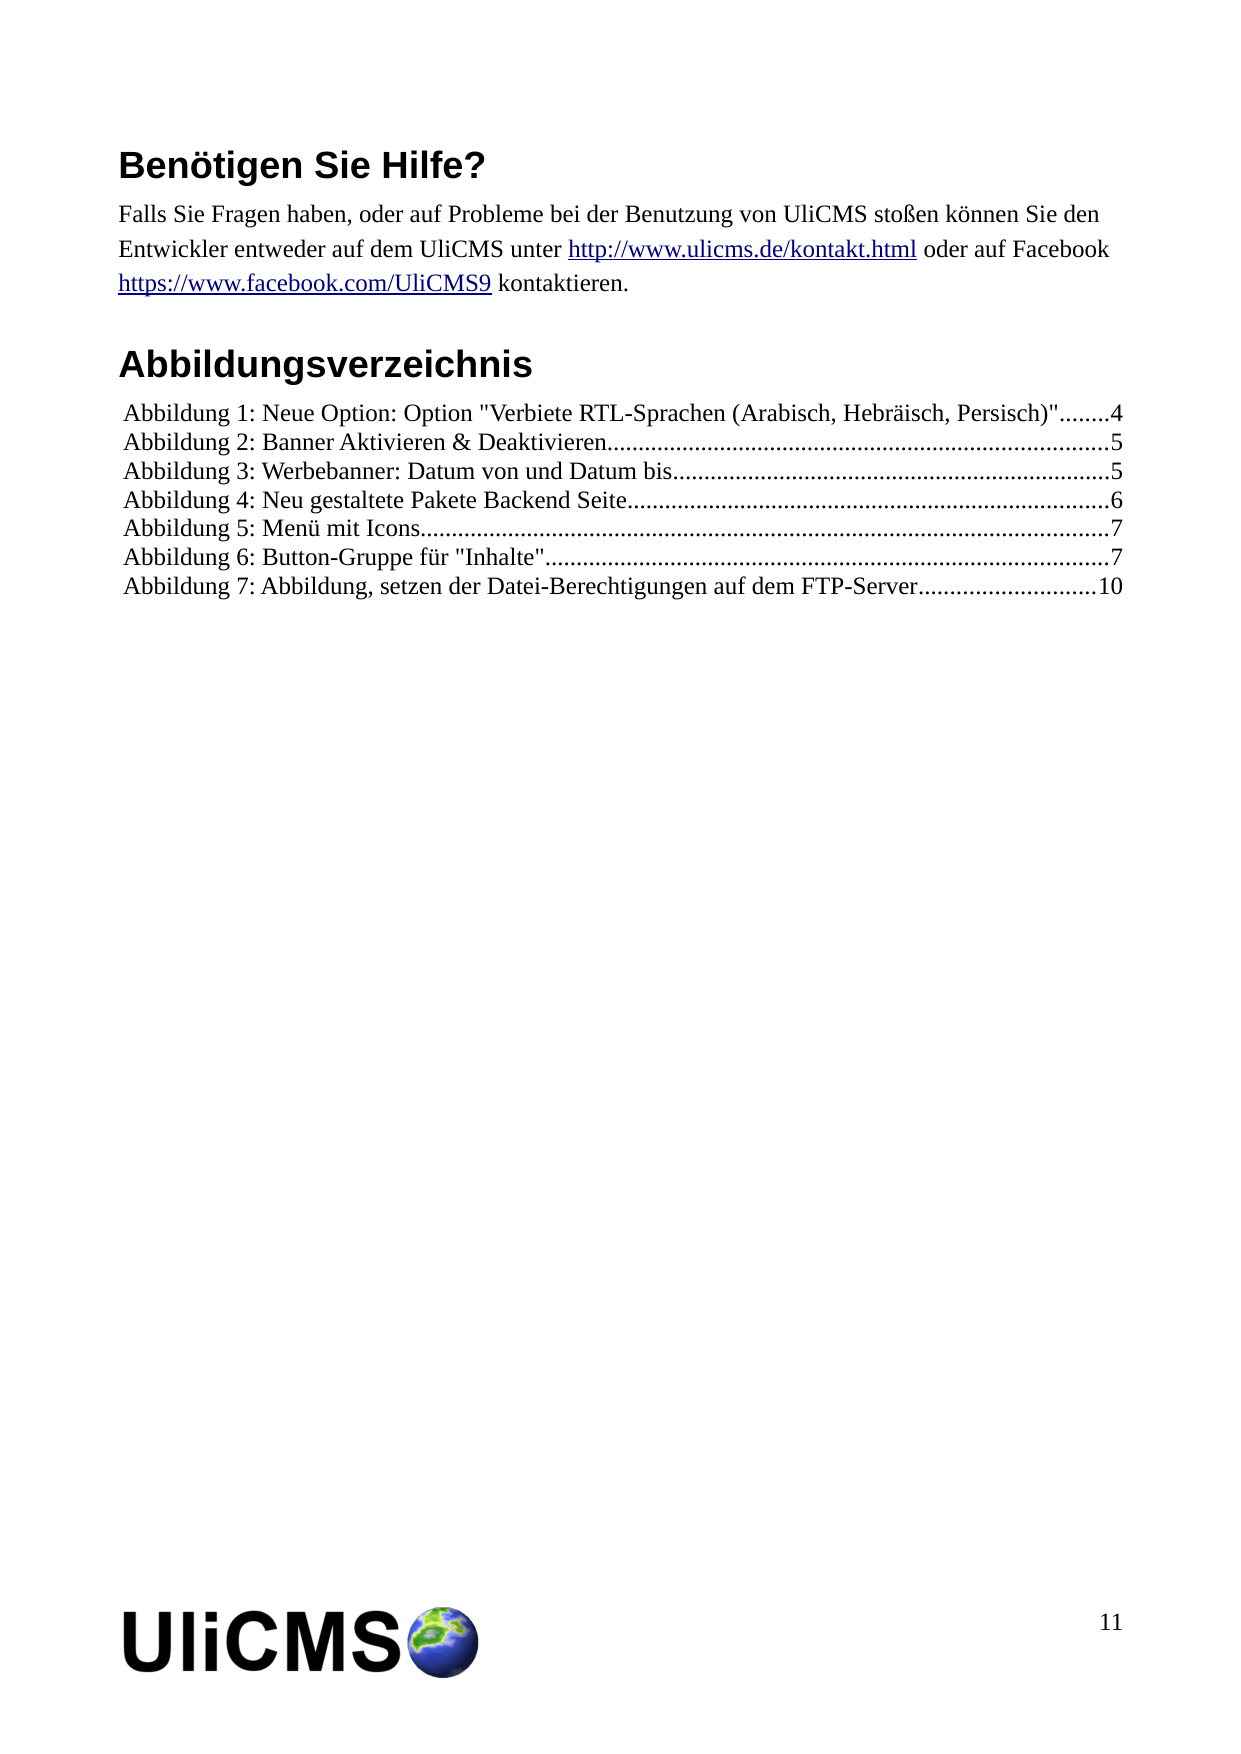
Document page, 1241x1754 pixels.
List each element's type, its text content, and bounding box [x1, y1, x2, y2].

subtitle Abbildungsverzeichnis [118, 342, 1123, 386]
text Abbildung 7: Abbildung, setzen der Datei-Berechtigungen auf dem FTP-Server 10 [118, 571, 1123, 600]
subtitle Benötigen Sie Hilfe? [118, 143, 1123, 187]
picture [118, 1607, 479, 1681]
text Falls Sie Fragen haben, oder auf Probleme bei der Benutzung von UliCMS stoßen können Sie den Entwickler entweder auf dem UliCMS unter http://www.ulicms.de/kontakt.html oder auf Facebook https://www.facebook.com/UliCMS9 kontaktieren. [118, 199, 1123, 297]
text Abbildung 5: Menü mit Icons 7 [118, 513, 1123, 542]
text Abbildung 6: Button-Gruppe für "Inhalte" 7 [118, 542, 1123, 571]
text Abbildung 3: Werbebanner: Datum von und Datum bis 5 [118, 456, 1123, 485]
text Abbildung 2: Banner Aktivieren & Deaktivieren 5 [118, 427, 1123, 456]
text Abbildung 4: Neu gestaltete Pakete Backend Seite 6 [118, 485, 1123, 513]
text Abbildung 1: Neue Option: Option "Verbiete RTL-Sprachen (Arabisch, Hebräisch, Persisch)" 4 [118, 398, 1123, 427]
